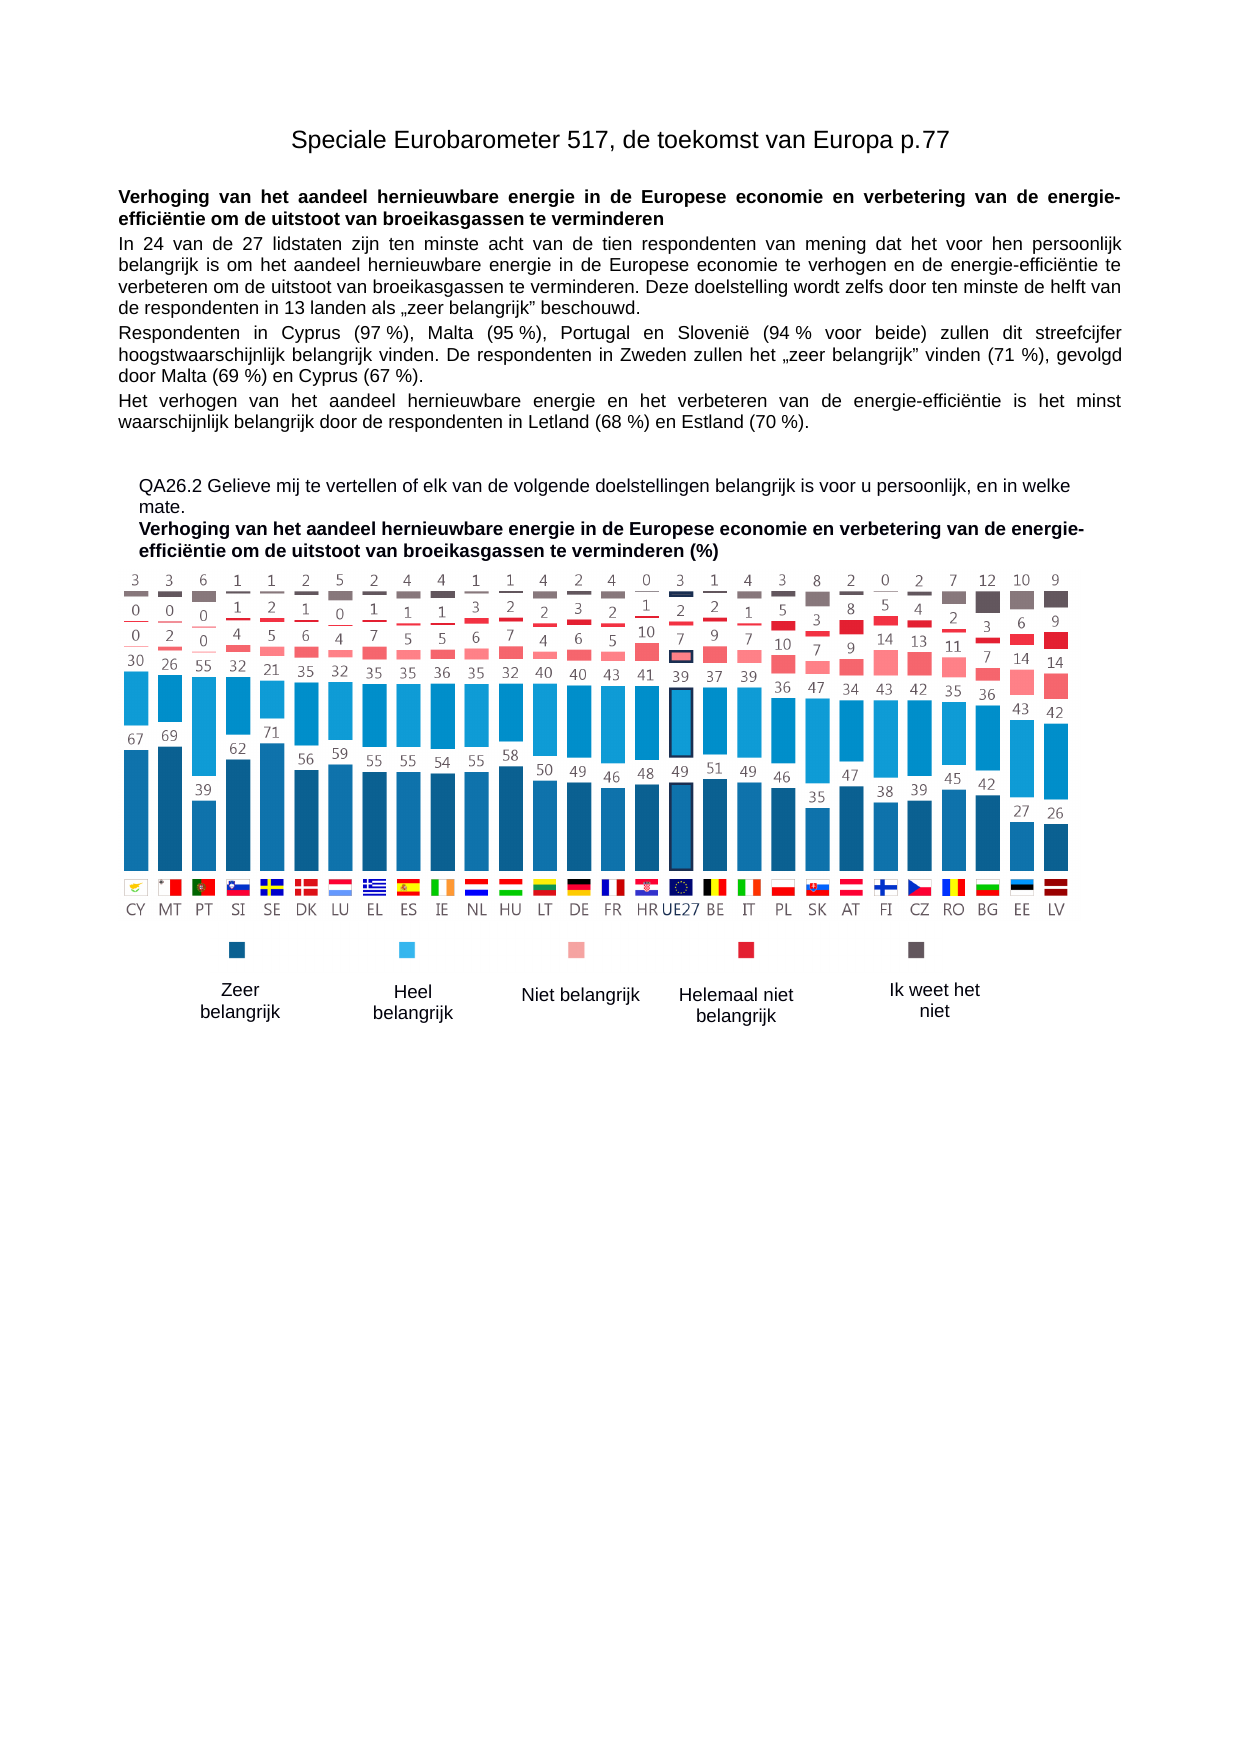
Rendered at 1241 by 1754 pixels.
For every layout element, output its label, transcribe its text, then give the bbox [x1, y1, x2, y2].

text Het verhogen van het aandeel hernieuwbare energie en het verbeteren van de energie-efficiëntie is het minst waarschijnlijk belangrijk door de respondenten in Letland (68 %) en Estland (70 %). [118, 390, 1122, 433]
text Respondenten in Cyprus (97 %), Malta (95 %), Portugal en Slovenië (94 % voor beide) zullen dit streefcijfer hoogstwaarschijnlijk belangrijk vinden. De respondenten in Zweden zullen het „zeer belangrijk” vinden (71 %), gevolgd door Malta (69 %) en Cyprus (67 %). [118, 322, 1122, 387]
text In 24 van de 27 lidstaten zijn ten minste acht van de tien respondenten van mening dat het voor hen persoonlijk belangrijk is om het aandeel hernieuwbare energie in de Europese economie te verhogen en de energie-efficiëntie te verbeteren om de uitstoot van broeikasgassen te verminderen. Deze doelstelling wordt zelfs door ten minste de helft van de respondenten in 13 landen als „zeer belangrijk” beschouwd. [118, 232, 1122, 319]
picture [118, 569, 1081, 921]
text Verhoging van het aandeel hernieuwbare energie in de Europese economie en verbetering van de energie-efficiëntie om de uitstoot van broeikasgassen te verminderen [118, 186, 1122, 229]
picture [210, 922, 943, 973]
